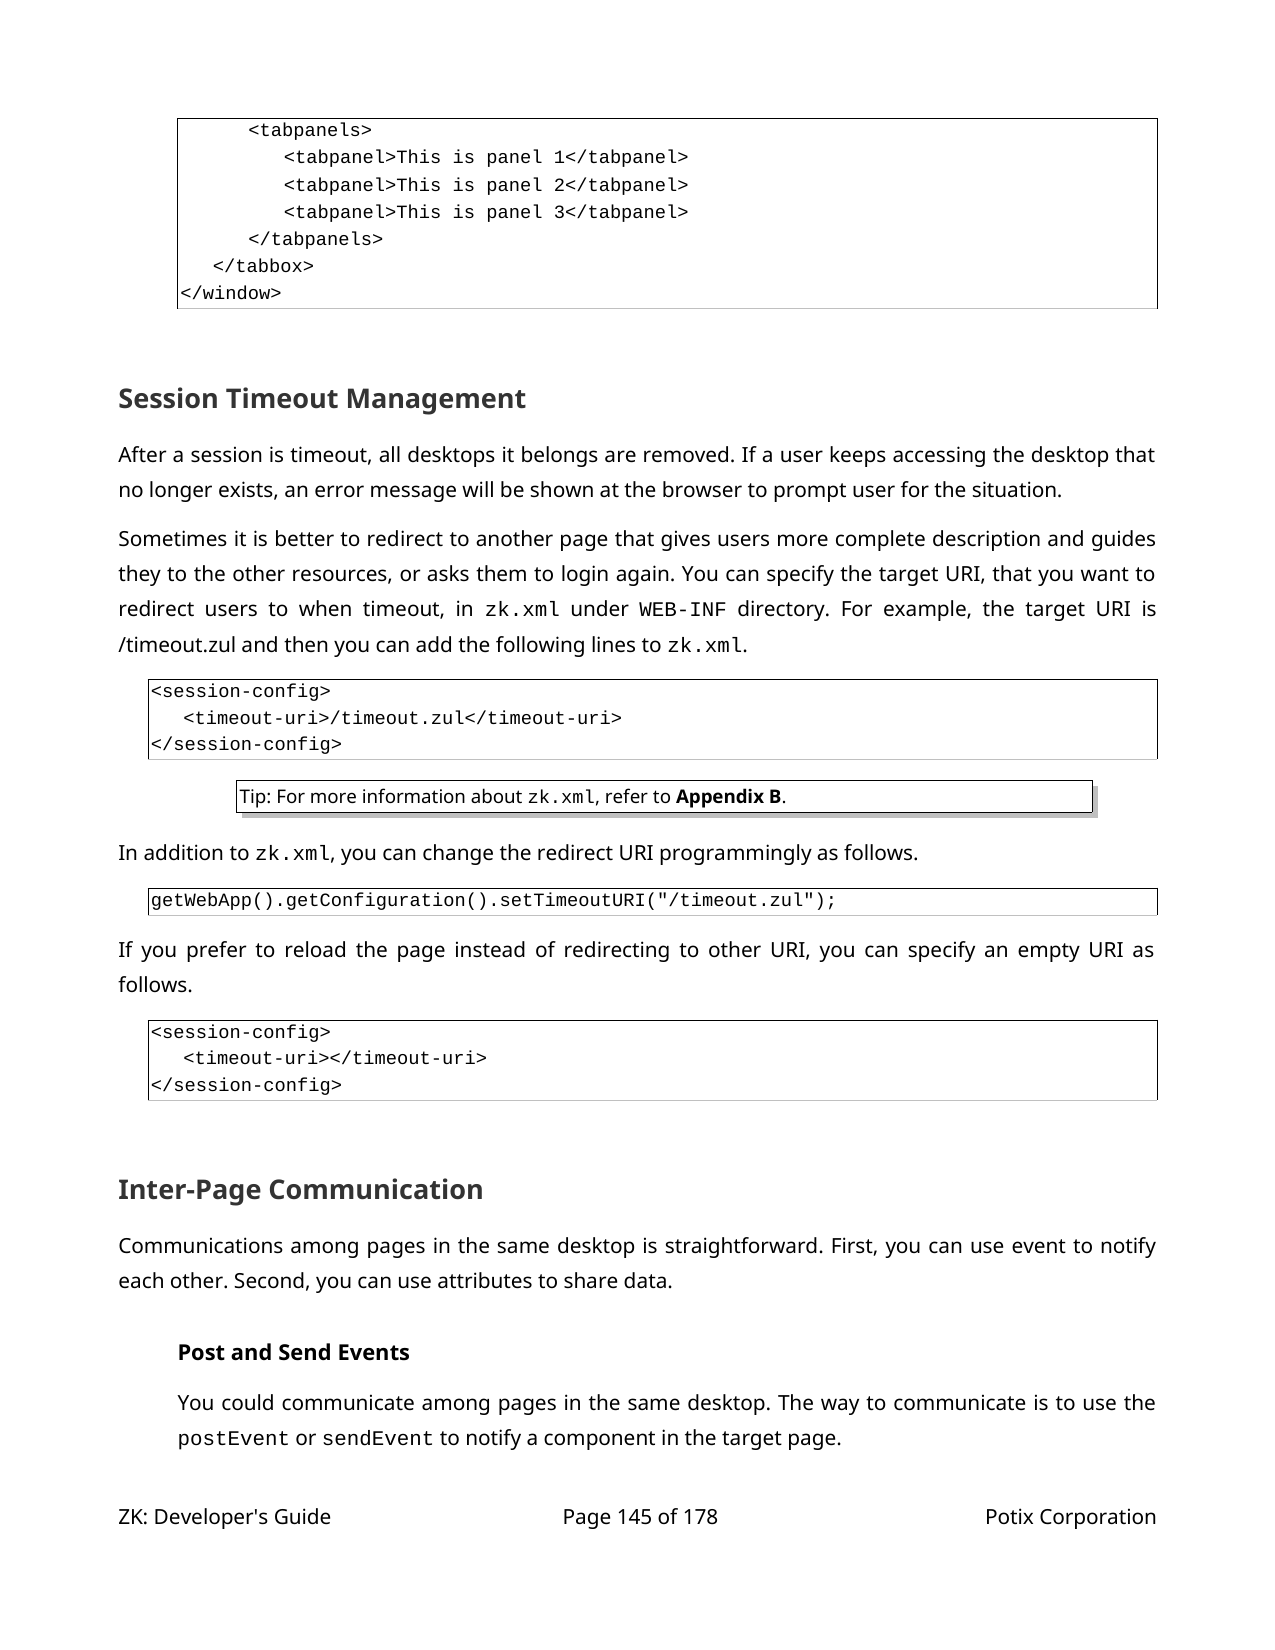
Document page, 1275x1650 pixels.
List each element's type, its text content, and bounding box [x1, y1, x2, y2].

text </window> [178, 281, 1157, 308]
text You could communicate among pages in the same desktop. The way to communicate is to use the postEvent or sendEvent to notify a component in the target page. [177, 1388, 1157, 1451]
text Communications among pages in the same desktop is straightforward. First, you can use event to notify each other. Second, you can use attributes to share data. [118, 1231, 1157, 1294]
text <tabpanel>This is panel 2</tabpanel> [178, 172, 1157, 197]
text <session-config> <timeout-uri>/timeout.zul</timeout-uri> </session-config> [149, 680, 1157, 759]
subtitle Post and Send Events [177, 1337, 1157, 1367]
text Sometimes it is better to redirect to another page that gives users more complete description and guides they to the other resources, or asks them to login again. You can specify the target URI, that you want to redirect users to when timeout, in zk.xml under WEB-INF directory. For example, the target URI is /timeout.zul and then you can add the following lines to zk.xml. [118, 524, 1157, 658]
text getWebApp().getConfiguration().setTimeoutURI("/timeout.zul"); [149, 889, 1157, 915]
text If you prefer to reload the page instead of redirecting to other URI, you can specify an empty URI as follows. [118, 935, 1157, 999]
text </tabpanels> [178, 227, 1157, 251]
text <tabpanel>This is panel 1</tabpanel> [178, 145, 1157, 169]
text <tabpanels> [178, 119, 1157, 142]
text </tabbox> [178, 254, 1157, 278]
subtitle Session Timeout Management [118, 379, 1157, 416]
subtitle Inter-Page Communication [118, 1171, 1157, 1207]
text Tip: For more information about zk.xml, refer to Appendix B. [237, 781, 1092, 812]
text <session-config> <timeout-uri></timeout-uri> </session-config> [149, 1021, 1157, 1100]
text After a session is timeout, all desktops it belongs are removed. If a user keeps accessing the desktop that no longer exists, an error message will be shown at the browser to prompt user for the situation. [118, 440, 1157, 503]
text <tabpanel>This is panel 3</tabpanel> [178, 200, 1157, 224]
text In addition to zk.xml, you can change the redirect URI programmingly as follows. [118, 838, 1157, 867]
